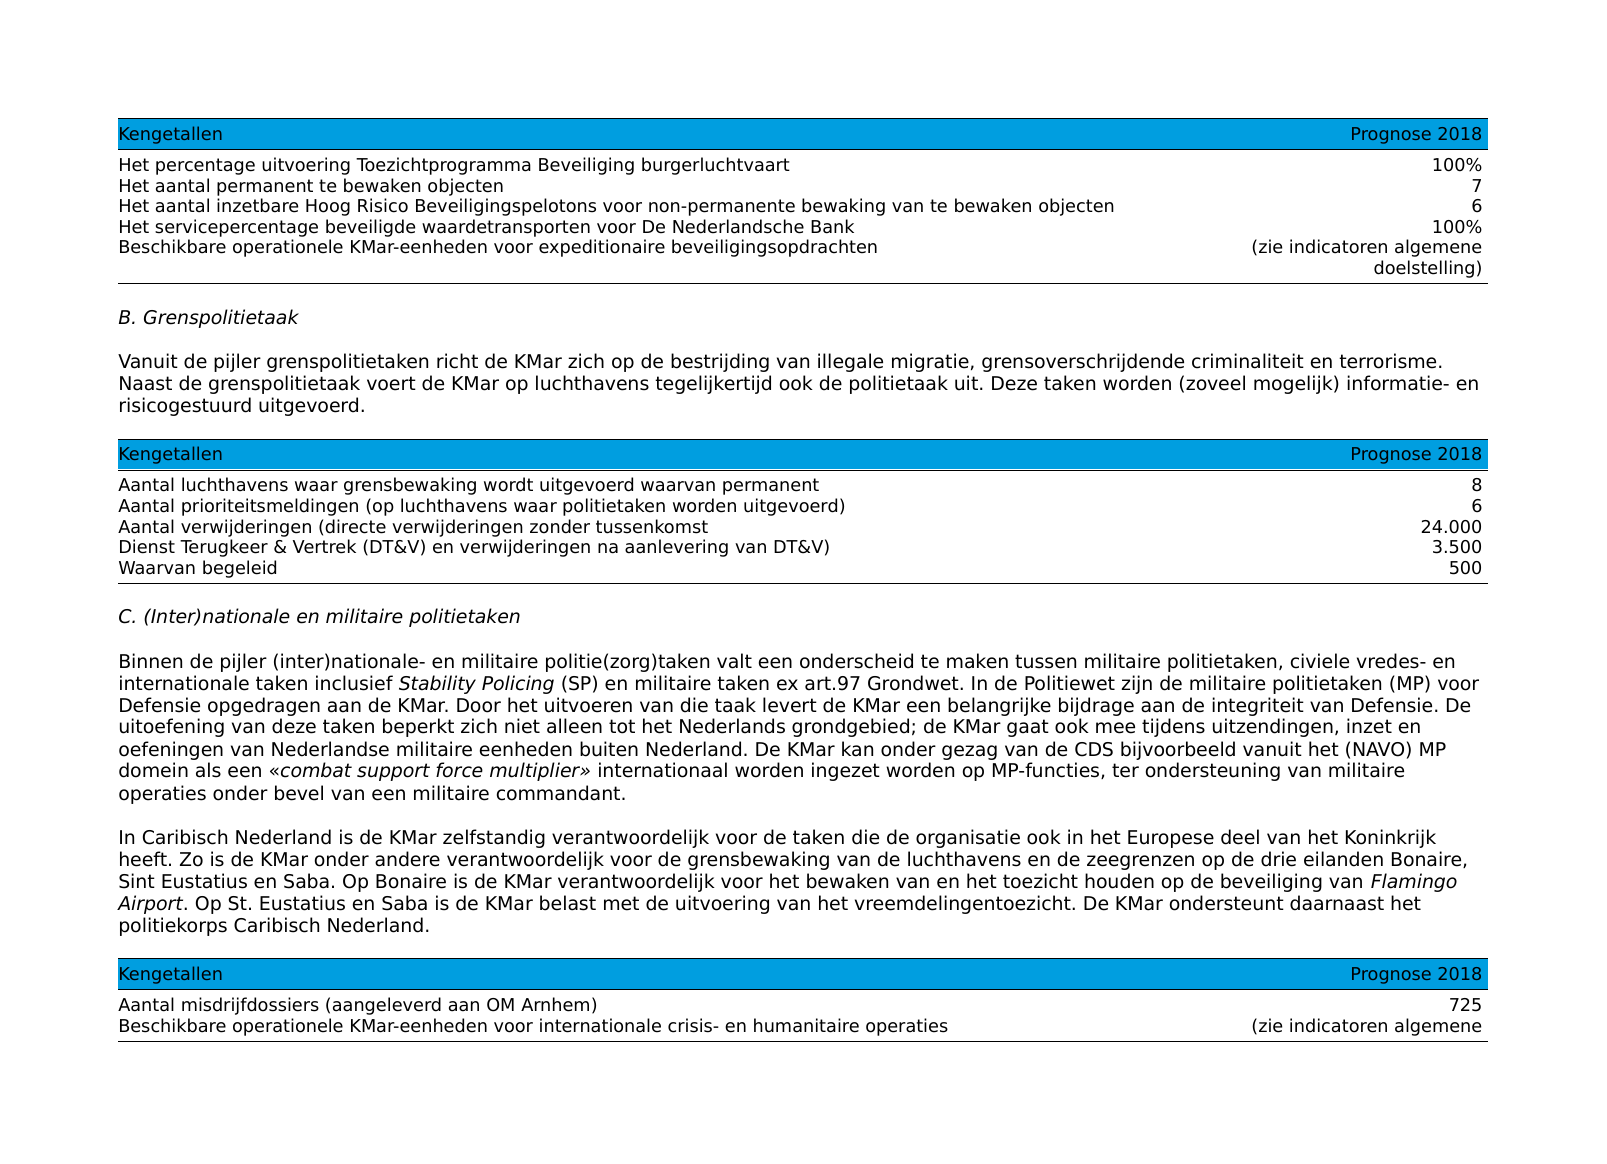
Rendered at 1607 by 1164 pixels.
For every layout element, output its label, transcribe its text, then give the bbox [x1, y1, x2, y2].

table_header Kengetallen [118, 119, 1184, 149]
table_cell (zie indicatoren algemene doelstelling) [1184, 238, 1488, 283]
table_cell 100% [1184, 150, 1488, 176]
table_cell Aantal verwijderingen (directe verwijderingen zonder tussenkomst [118, 517, 1184, 537]
table_cell Het aantal permanent te bewaken objecten [118, 176, 1184, 196]
table_cell 6 [1184, 496, 1488, 517]
table_cell (zie indicatoren algemene [1184, 1016, 1488, 1041]
table_header Prognose 2018 [1184, 119, 1488, 149]
table_cell 6 [1184, 196, 1488, 217]
table_cell 500 [1184, 558, 1488, 583]
table_header Prognose 2018 [1184, 959, 1488, 989]
table_cell Het servicepercentage beveiligde waardetransporten voor De Nederlandsche Bank [118, 217, 1184, 237]
table_header Kengetallen [118, 440, 1184, 469]
table_cell Aantal misdrijfdossiers (aangeleverd aan OM Arnhem) [118, 990, 1184, 1016]
table_cell 8 [1184, 471, 1488, 496]
text In Caribisch Nederland is de KMar zelfstandig verantwoordelijk voor de taken die de organisatie ook in het Europese deel van het Koninkrijk heeft. Zo is de KMar onder andere verantwoordelijk voor de grensbewaking van de luchthavens en de zeegrenzen op de drie eilanden Bonaire, Sint Eustatius en Saba. Op Bonaire is de KMar verantwoordelijk voor het bewaken van en het toezicht houden op de beveiliging van Flamingo Airport. Op St. Eustatius en Saba is de KMar belast met de uitvoering van het vreemdelingentoezicht. De KMar ondersteunt daarnaast het politiekorps Caribisch Nederland. [118, 827, 1488, 936]
table_cell Aantal luchthavens waar grensbewaking wordt uitgevoerd waarvan permanent [118, 471, 1184, 496]
table_cell 7 [1184, 176, 1488, 196]
table_cell Beschikbare operationele KMar-eenheden voor internationale crisis- en humanitaire operaties [118, 1016, 1184, 1041]
text Binnen de pijler (inter)nationale- en militaire politie(zorg)taken valt een onderscheid te maken tussen militaire politietaken, civiele vredes- en internationale taken inclusief Stability Policing (SP) en militaire taken ex art.97 Grondwet. In de Politiewet zijn de militaire politietaken (MP) voor Defensie opgedragen aan de KMar. Door het uitvoeren van die taak levert de KMar een belangrijke bijdrage aan de integriteit van Defensie. De uitoefening van deze taken beperkt zich niet alleen tot het Nederlands grondgebied; de KMar gaat ook mee tijdens uitzendingen, inzet en oefeningen van Nederlandse militaire eenheden buiten Nederland. De KMar kan onder gezag van de CDS bijvoorbeeld vanuit het (NAVO) MP domein als een «combat support force multiplier» internationaal worden ingezet worden op MP-functies, ter ondersteuning van militaire operaties onder bevel van een militaire commandant. [118, 651, 1488, 804]
table_cell 24.000 [1184, 517, 1488, 537]
table_cell Beschikbare operationele KMar-eenheden voor expeditionaire beveiligingsopdrachten [118, 238, 1184, 283]
text Vanuit de pijler grenspolitietaken richt de KMar zich op de bestrijding van illegale migratie, grensoverschrijdende criminaliteit en terrorisme. Naast de grenspolitietaak voert de KMar op luchthavens tegelijkertijd ook de politietaak uit. Deze taken worden (zoveel mogelijk) informatie- en risicogestuurd uitgevoerd. [118, 351, 1488, 417]
table_cell Waarvan begeleid [118, 558, 1184, 583]
table_cell Dienst Terugkeer & Vertrek (DT&V) en verwijderingen na aanlevering van DT&V) [118, 537, 1184, 558]
table_header Prognose 2018 [1184, 440, 1488, 469]
table_header Kengetallen [118, 959, 1184, 989]
table_cell Het percentage uitvoering Toezichtprogramma Beveiliging burgerluchtvaart [118, 150, 1184, 176]
subtitle B. Grenspolitietaak [118, 307, 1488, 328]
subtitle C. (Inter)nationale en militaire politietaken [118, 606, 1488, 628]
table_cell Het aantal inzetbare Hoog Risico Beveiligingspelotons voor non-permanente bewaking van te bewaken objecten [118, 196, 1184, 217]
table_cell 3.500 [1184, 537, 1488, 558]
table_cell 725 [1184, 990, 1488, 1016]
table_cell 100% [1184, 217, 1488, 237]
table_cell Aantal prioriteitsmeldingen (op luchthavens waar politietaken worden uitgevoerd) [118, 496, 1184, 517]
